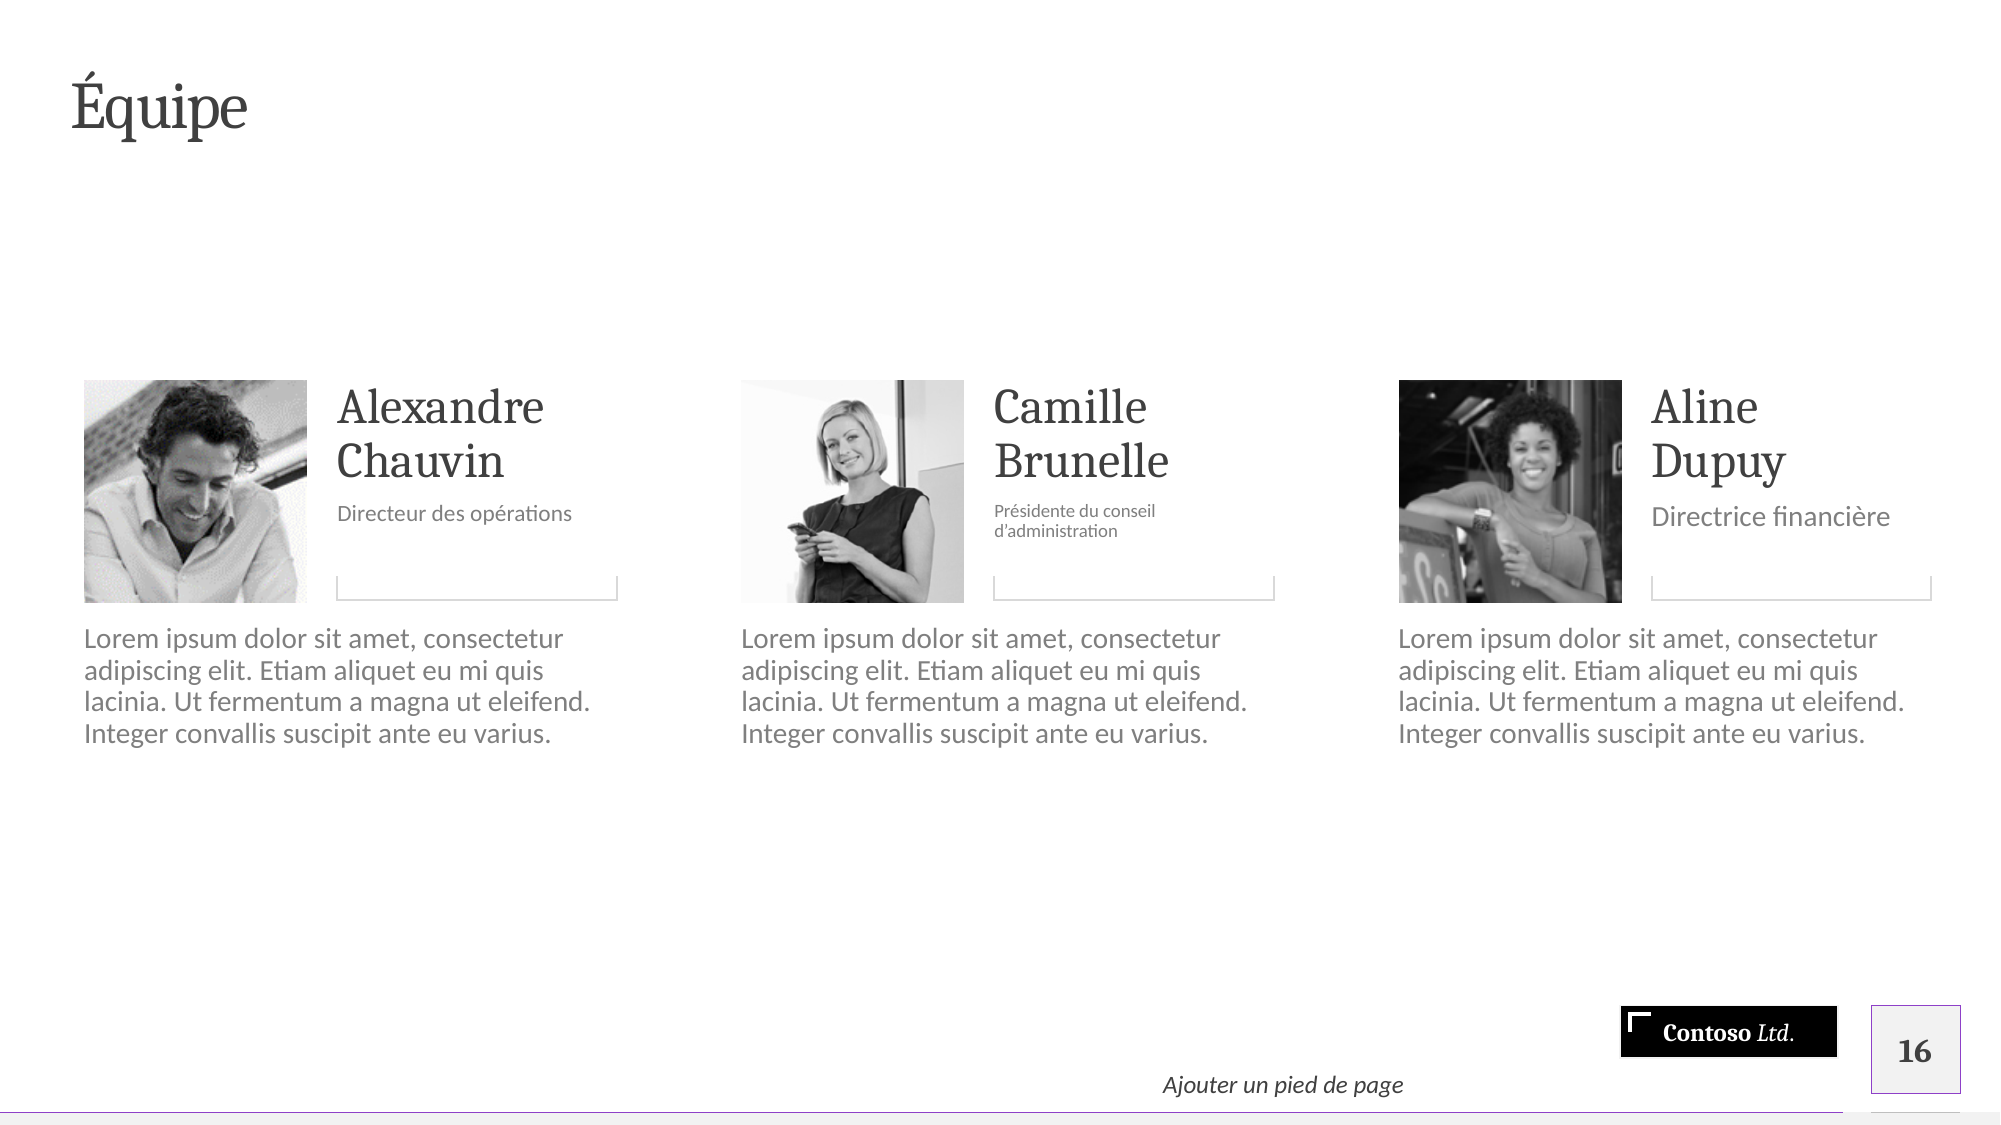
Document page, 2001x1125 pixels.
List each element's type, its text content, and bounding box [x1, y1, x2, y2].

picture [1399, 380, 1622, 603]
list Aline Dupuy [1651, 380, 1931, 496]
list Présidente du conseil d’administration [994, 501, 1274, 542]
list Lorem ipsum dolor sit amet, consectetur adipiscing elit. Etiam aliquet eu mi quis lacinia. Ut fermentum a magna ut eleifend. Integer convallis suscipit ante eu varius. [741, 623, 1274, 919]
list Directeur des opérations [337, 501, 617, 542]
picture [741, 380, 964, 603]
list Camille Brunelle [994, 380, 1274, 496]
picture [84, 380, 307, 603]
list Lorem ipsum dolor sit amet, consectetur adipiscing elit. Etiam aliquet eu mi quis lacinia. Ut fermentum a magna ut eleifend. Integer convallis suscipit ante eu varius. [1398, 623, 1931, 919]
list Lorem ipsum dolor sit amet, consectetur adipiscing elit. Etiam aliquet eu mi quis lacinia. Ut fermentum a magna ut eleifend. Integer convallis suscipit ante eu varius. [84, 623, 617, 919]
list Alexandre Chauvin [337, 380, 617, 496]
list Directrice financière [1651, 501, 1931, 542]
text_box [1871, 1019, 1960, 1080]
text_box Ajouter un pied de page [1163, 1064, 1839, 1099]
title Équipe [70, 70, 1932, 142]
